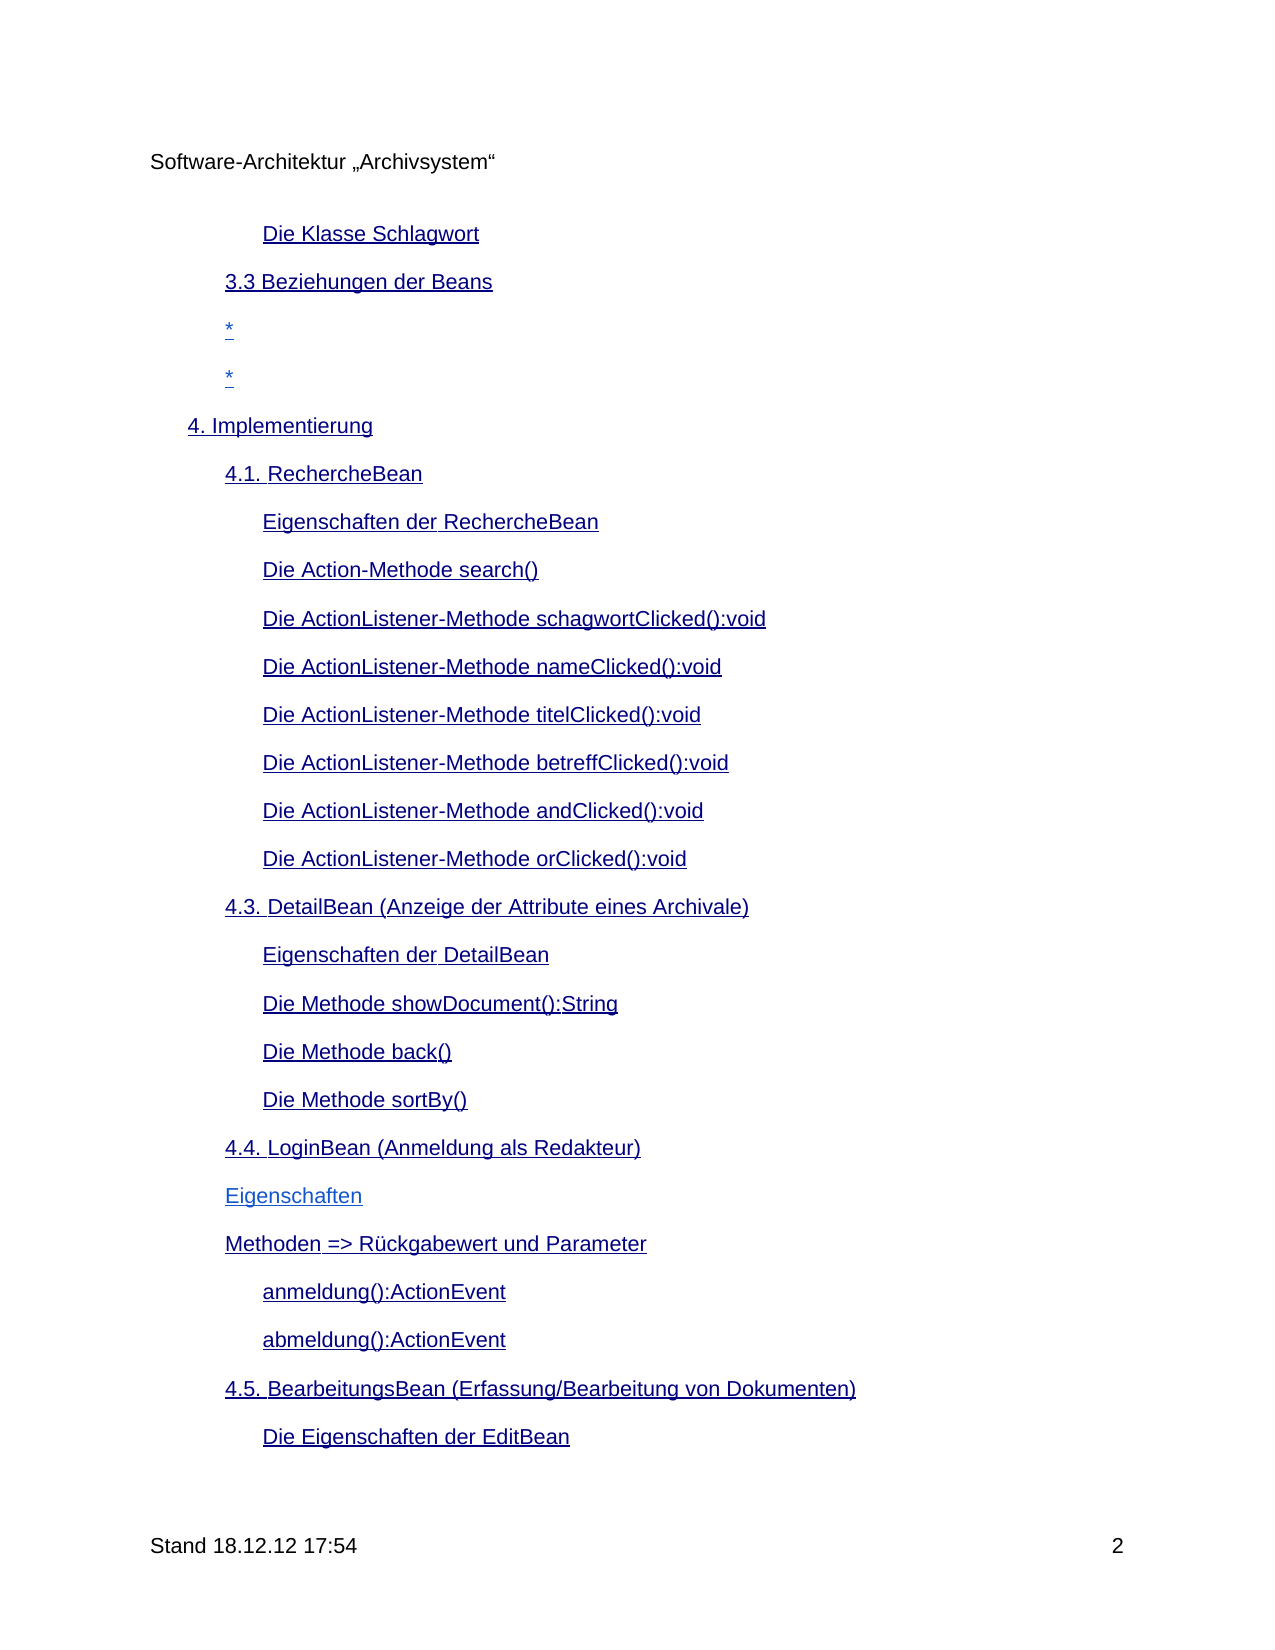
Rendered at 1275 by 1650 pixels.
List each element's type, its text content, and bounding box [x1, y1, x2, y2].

text 4. Implementierung [187, 414, 1125, 456]
text Die ActionListener-Methode betreffClicked():void [262, 751, 1125, 793]
text 4.5. BearbeitungsBean (Erfassung/Bearbeitung von Dokumenten) [225, 1376, 1125, 1418]
text Die ActionListener-Methode orClicked():void [262, 847, 1125, 889]
text Methoden => Rückgabewert und Parameter [225, 1232, 1125, 1274]
text Die ActionListener-Methode nameClicked():void [262, 654, 1125, 696]
text Eigenschaften der DetailBean [262, 943, 1125, 985]
text Die ActionListener-Methode schagwortClicked():void [262, 606, 1125, 648]
text Eigenschaften [225, 1184, 1125, 1226]
text abmeldung():ActionEvent [262, 1328, 1125, 1370]
text 4.3. DetailBean (Anzeige der Attribute eines Archivale) [225, 895, 1125, 937]
text Die Methode sortBy() [262, 1088, 1125, 1129]
text * [225, 318, 1125, 359]
text anmeldung():ActionEvent [262, 1280, 1125, 1322]
text Die Methode showDocument():String [262, 991, 1125, 1033]
text Die Action-Methode search() [262, 558, 1125, 600]
text Die Methode back() [262, 1039, 1125, 1081]
text Die Klasse Schlagwort [262, 221, 1125, 263]
text Die Eigenschaften der EditBean [262, 1424, 1125, 1466]
text Eigenschaften der RechercheBean [262, 510, 1125, 552]
text 4.4. LoginBean (Anmeldung als Redakteur) [225, 1136, 1125, 1178]
text * [225, 366, 1125, 408]
text Die ActionListener-Methode andClicked():void [262, 799, 1125, 841]
text 4.1. RechercheBean [225, 462, 1125, 504]
text 3.3 Beziehungen der Beans [225, 269, 1125, 311]
text Die ActionListener-Methode titelClicked():void [262, 703, 1125, 744]
